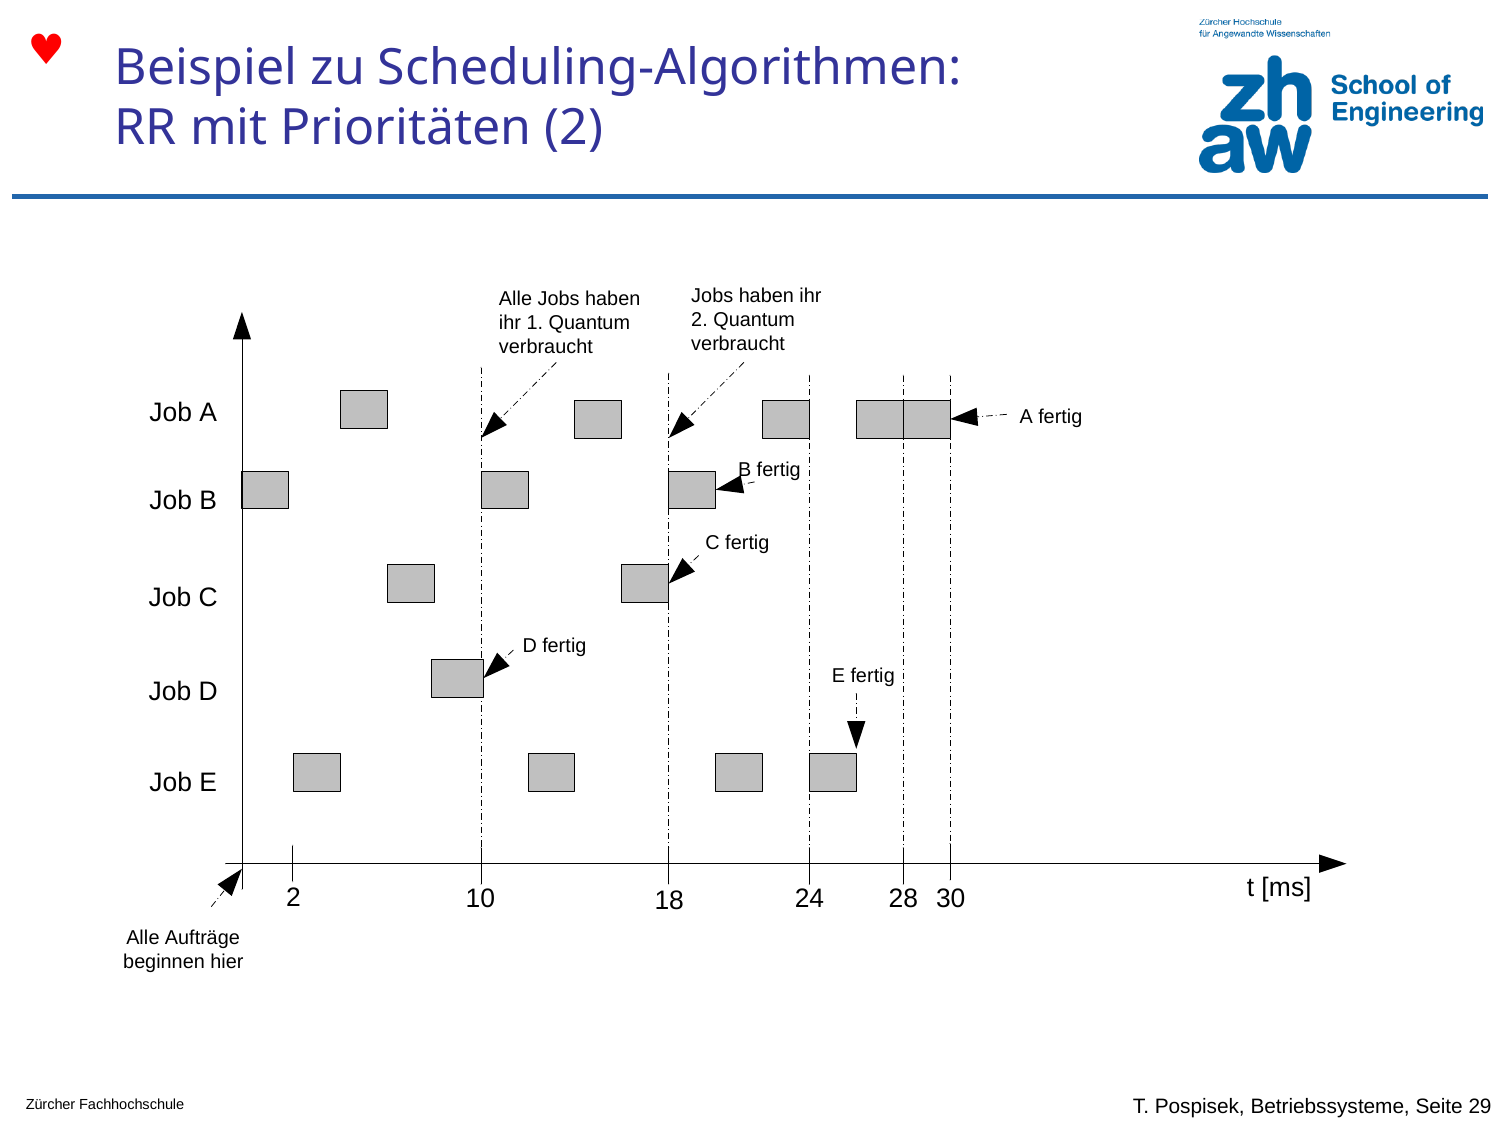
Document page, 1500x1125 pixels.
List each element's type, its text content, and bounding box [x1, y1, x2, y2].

text_box ♥️ [12, 11, 95, 76]
title Beispiel zu Scheduling-Algorithmen: RR mit Prioritäten (2) [99, 50, 1379, 163]
picture [1199, 19, 1483, 173]
picture [102, 279, 1380, 984]
